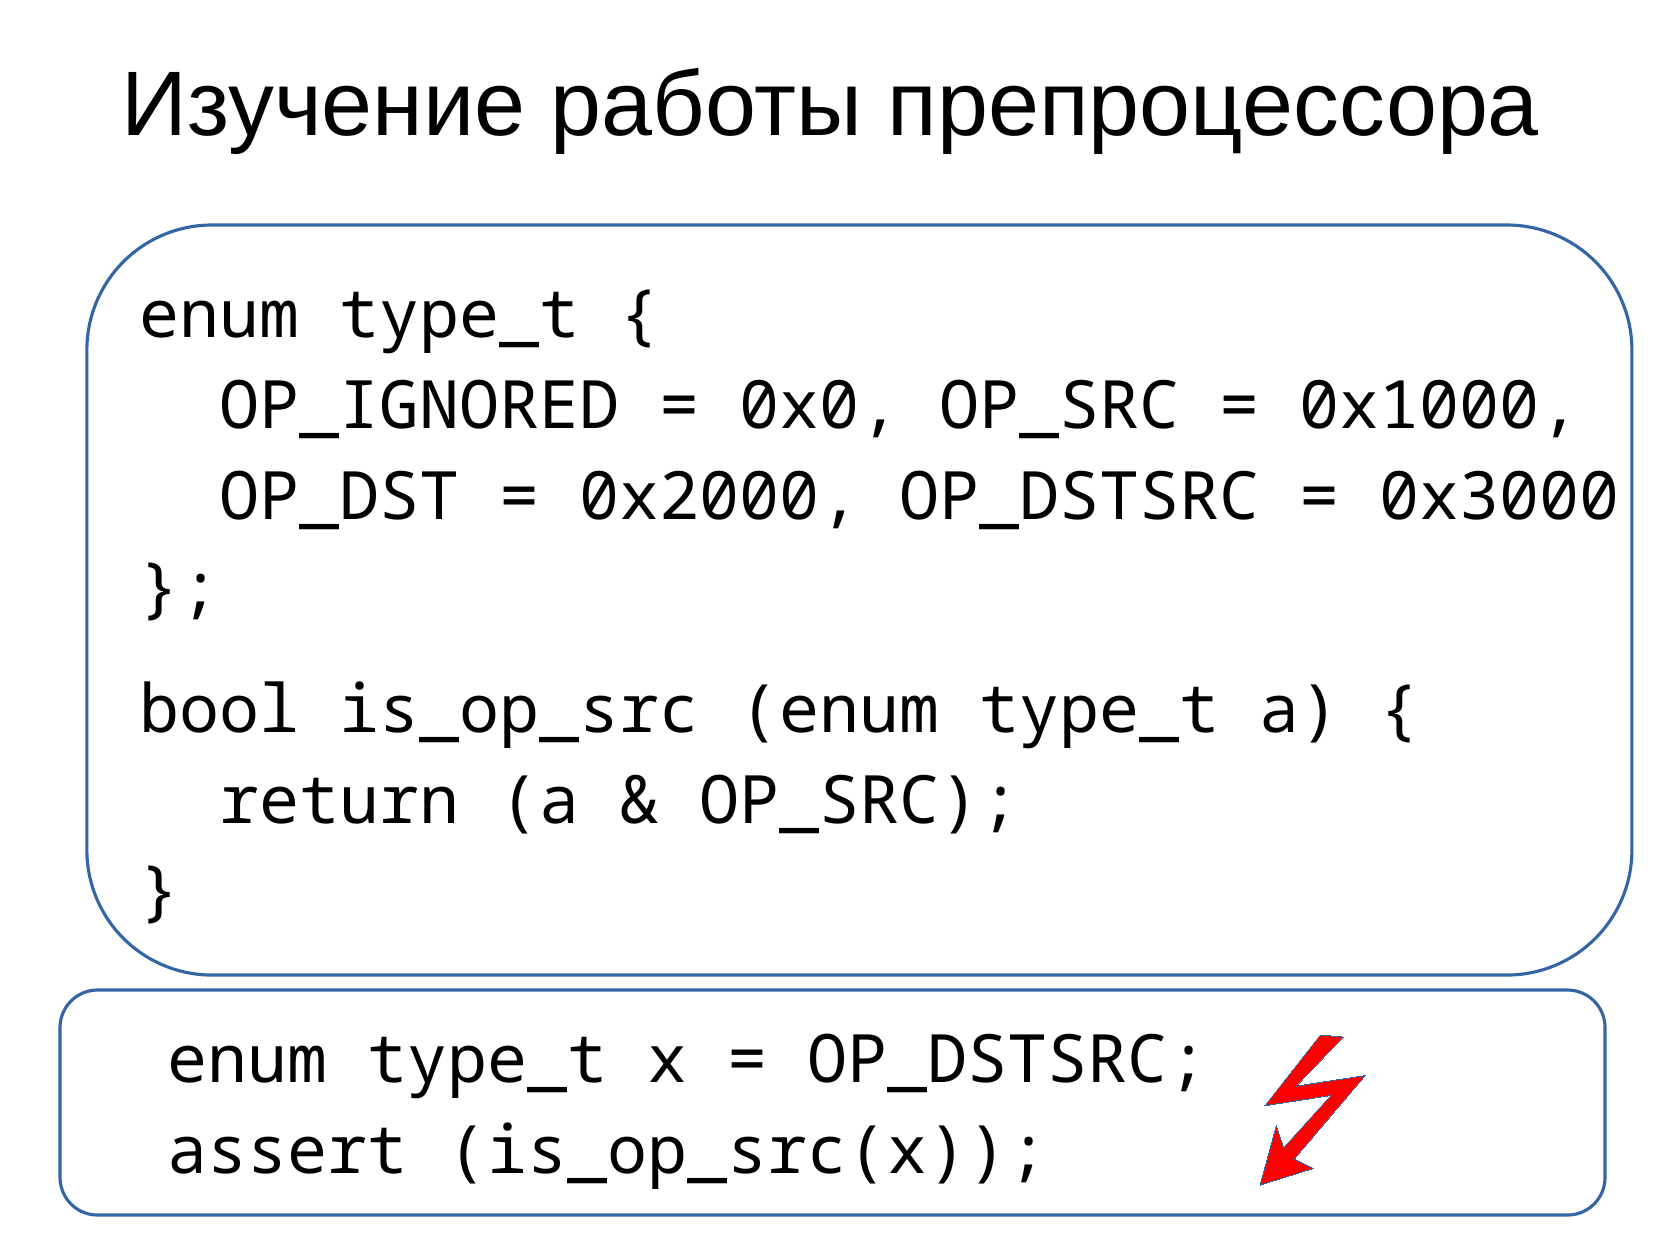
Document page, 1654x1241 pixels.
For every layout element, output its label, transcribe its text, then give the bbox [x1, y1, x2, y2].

text_box enum type_t { OP_IGNORED = 0x0, OP_SRC = 0x1000, OP_DST = 0x2000, OP_DSTSRC = 0x3000 }; bool is_op_src (enum type_t a) { return (a & OP_SRC); } [86, 225, 1632, 976]
title Изучение работы препроцессора [86, 0, 1576, 208]
text_box [1260, 1035, 1366, 1186]
text_box enum type_t x = OP_DSTSRC; assert (is_op_src(x)); [60, 990, 1606, 1216]
